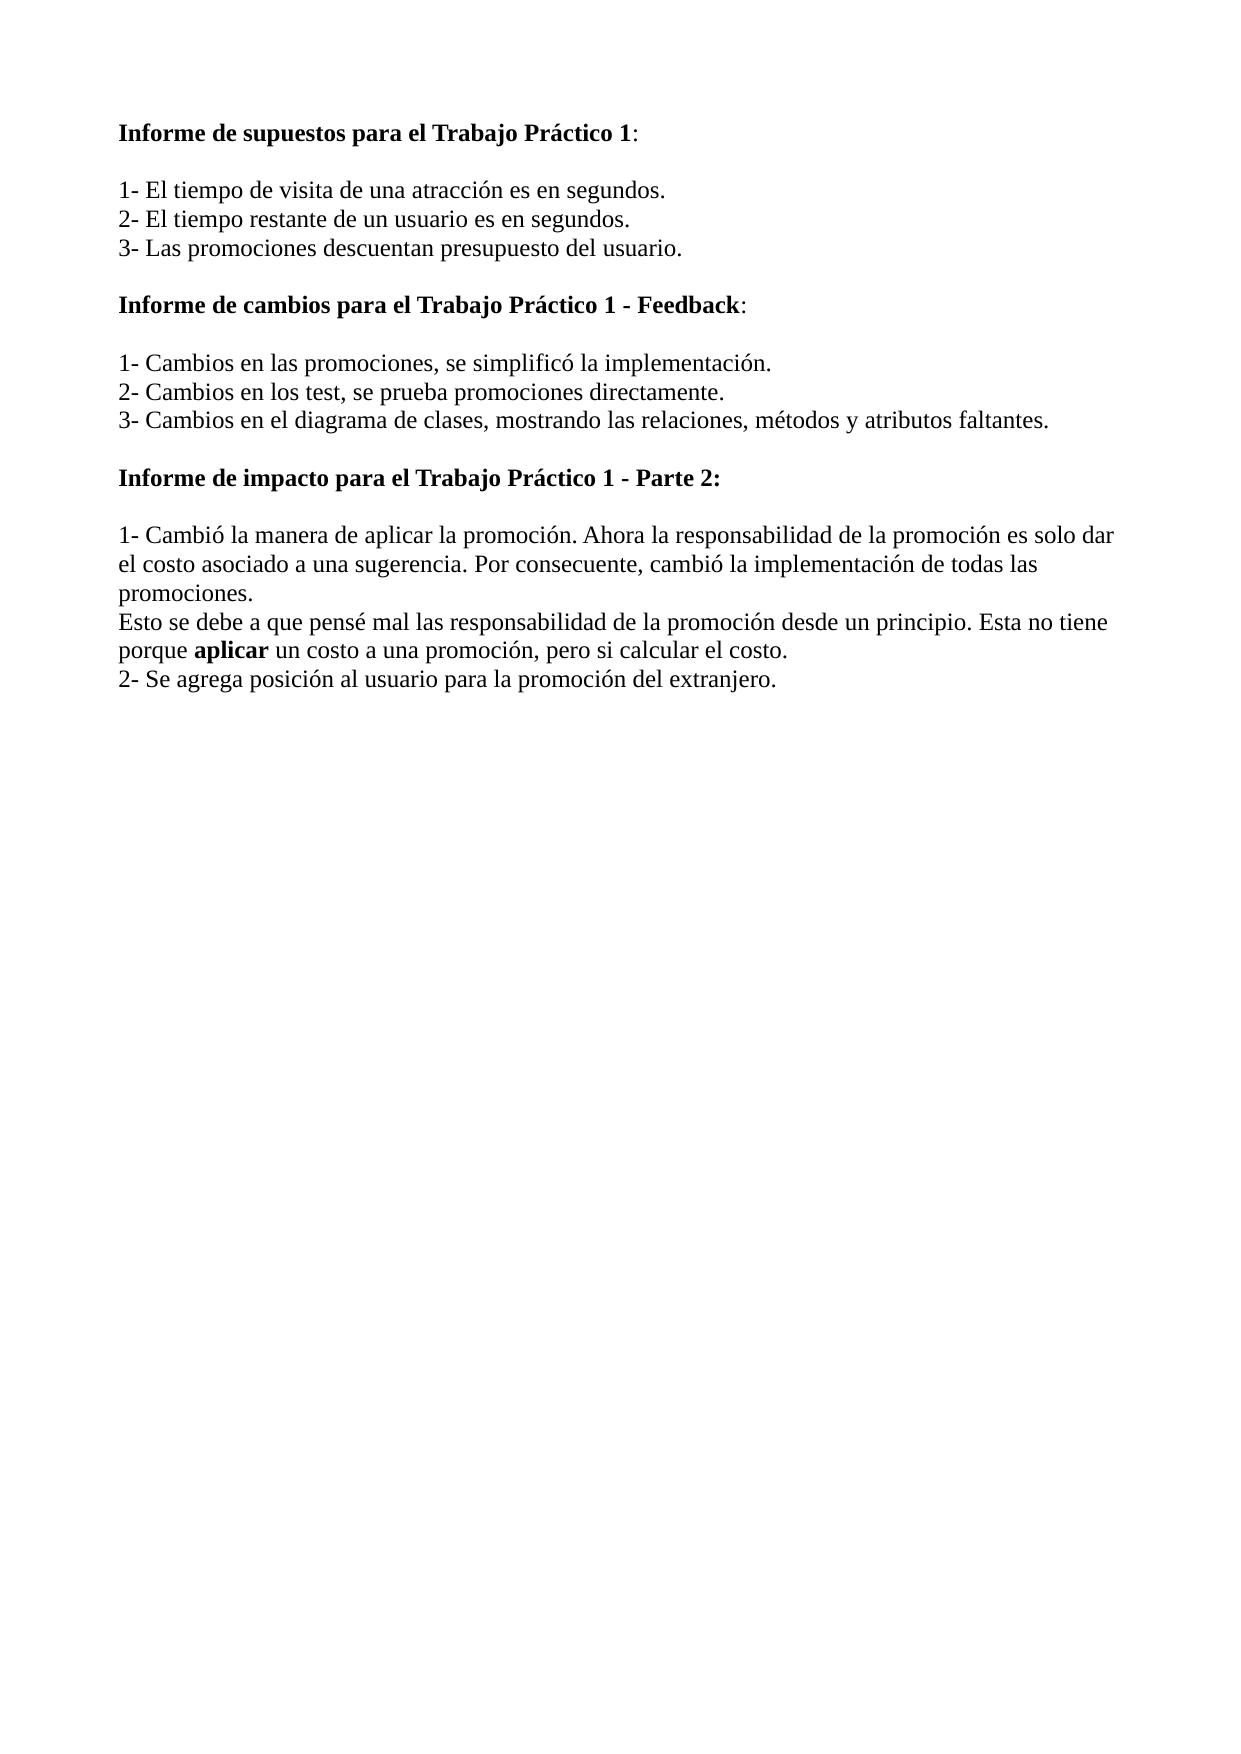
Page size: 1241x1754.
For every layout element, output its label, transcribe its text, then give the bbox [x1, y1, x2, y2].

text 2- Se agrega posición al usuario para la promoción del extranjero. [118, 664, 1122, 693]
text 3- Las promociones descuentan presupuesto del usuario. [118, 233, 1122, 262]
text Informe de impacto para el Trabajo Práctico 1 - Parte 2: [118, 463, 1122, 492]
text 3- Cambios en el diagrama de clases, mostrando las relaciones, métodos y atributos faltantes. [118, 406, 1122, 434]
text 2- El tiempo restante de un usuario es en segundos. [118, 204, 1122, 233]
text Informe de supuestos para el Trabajo Práctico 1: [118, 118, 1122, 147]
text Esto se debe a que pensé mal las responsabilidad de la promoción desde un principio. Esta no tiene porque aplicar un costo a una promoción, pero si calcular el costo. [118, 607, 1122, 664]
text Informe de cambios para el Trabajo Práctico 1 - Feedback: [118, 291, 1122, 319]
text 1- Cambió la manera de aplicar la promoción. Ahora la responsabilidad de la promoción es solo dar el costo asociado a una sugerencia. Por consecuente, cambió la implementación de todas las promociones. [118, 521, 1122, 607]
text 1- Cambios en las promociones, se simplificó la implementación. [118, 348, 1122, 377]
text 2- Cambios en los test, se prueba promociones directamente. [118, 377, 1122, 406]
text 1- El tiempo de visita de una atracción es en segundos. [118, 176, 1122, 204]
